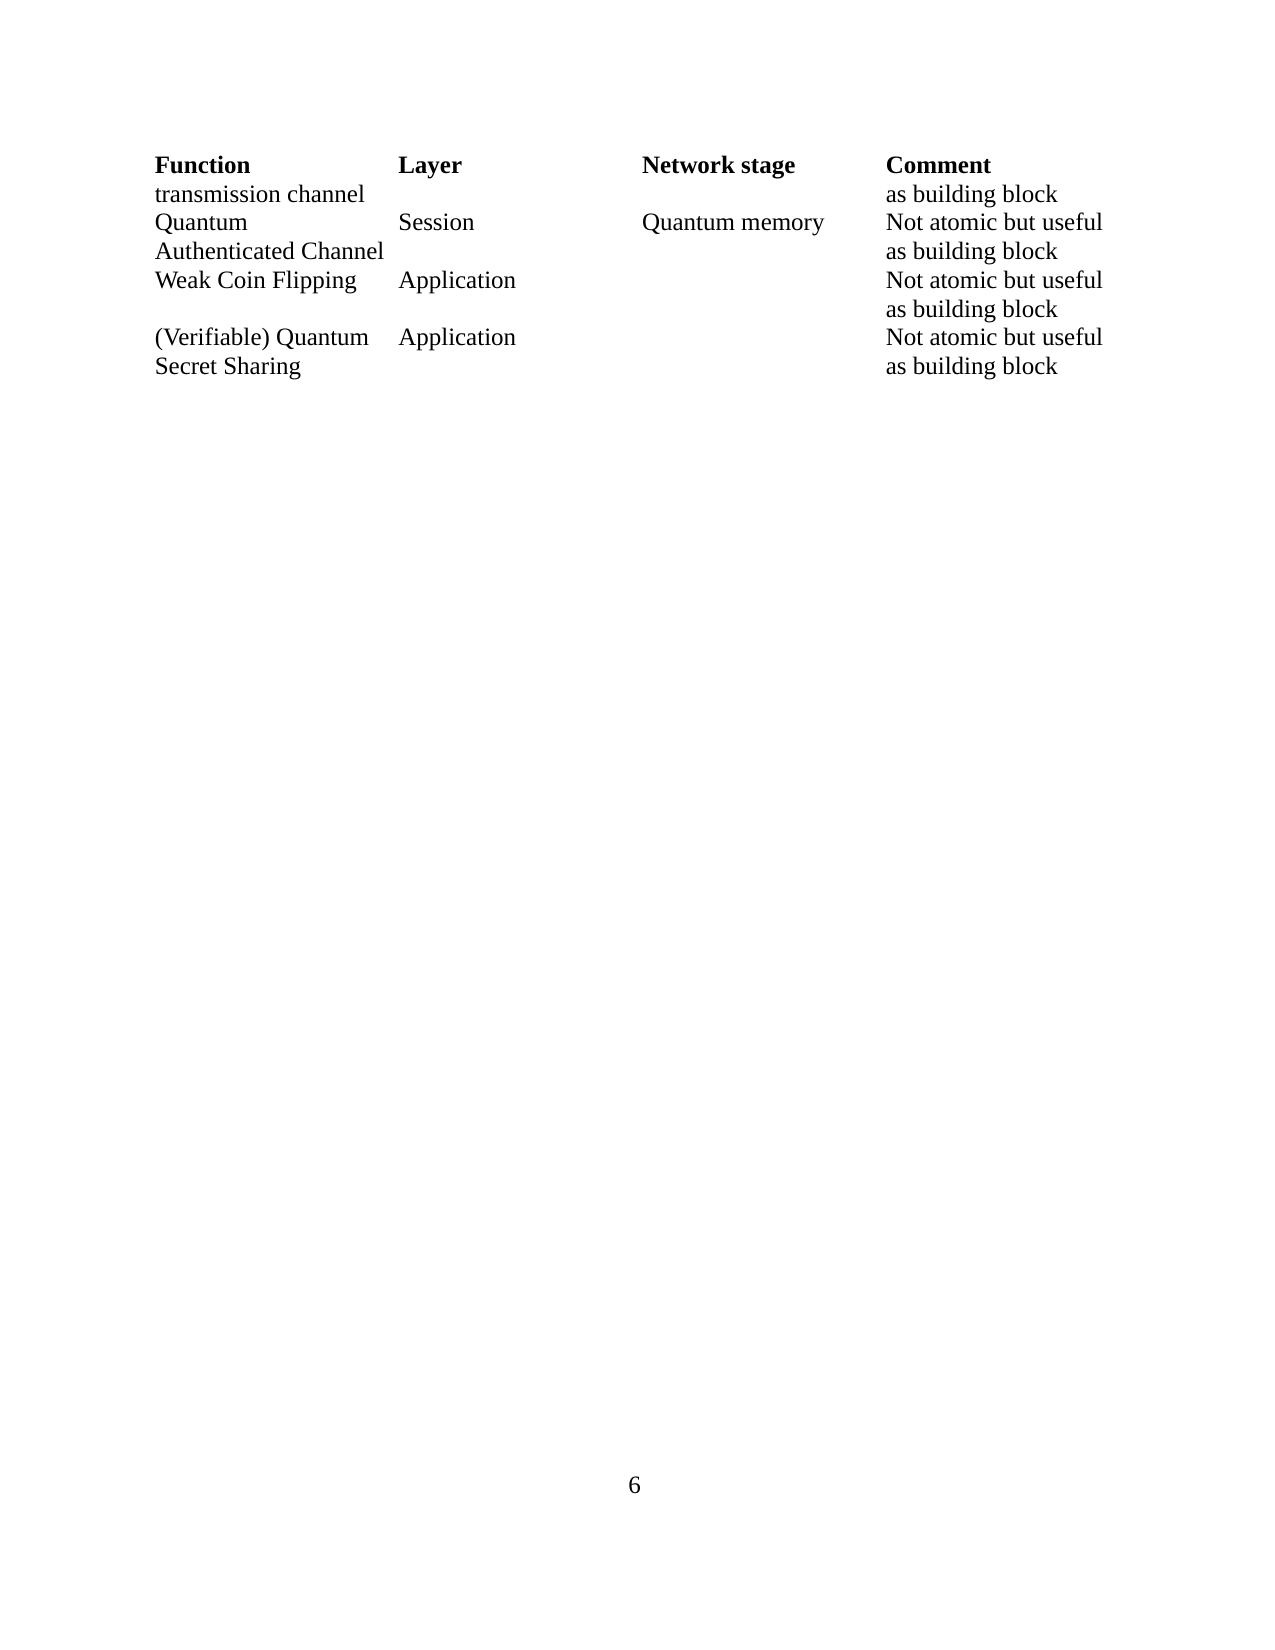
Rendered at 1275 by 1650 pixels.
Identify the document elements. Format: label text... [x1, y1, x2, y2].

table_cell Weak Coin Flipping [150, 265, 394, 322]
table_cell Not atomic but useful as building block [881, 323, 1125, 380]
table_header Layer [394, 150, 637, 179]
table_cell [394, 179, 637, 207]
table_cell [638, 323, 881, 380]
table_cell Session [394, 208, 637, 265]
table_cell [638, 179, 881, 207]
table_cell [638, 265, 881, 322]
table_header Comment [881, 150, 1125, 179]
table_header Function [150, 150, 394, 179]
table_cell transmission channel [150, 179, 394, 207]
table_cell (Verifiable) Quantum Secret Sharing [150, 323, 394, 380]
table_header Network stage [638, 150, 881, 179]
table_cell Application [394, 265, 637, 322]
table_cell Not atomic but useful as building block [881, 208, 1125, 265]
table_cell Quantum memory [638, 208, 881, 265]
table_cell Not atomic but useful as building block [881, 265, 1125, 322]
table_cell as building block [881, 179, 1125, 207]
table_cell Quantum Authenticated Channel [150, 208, 394, 265]
table_cell Application [394, 323, 637, 380]
